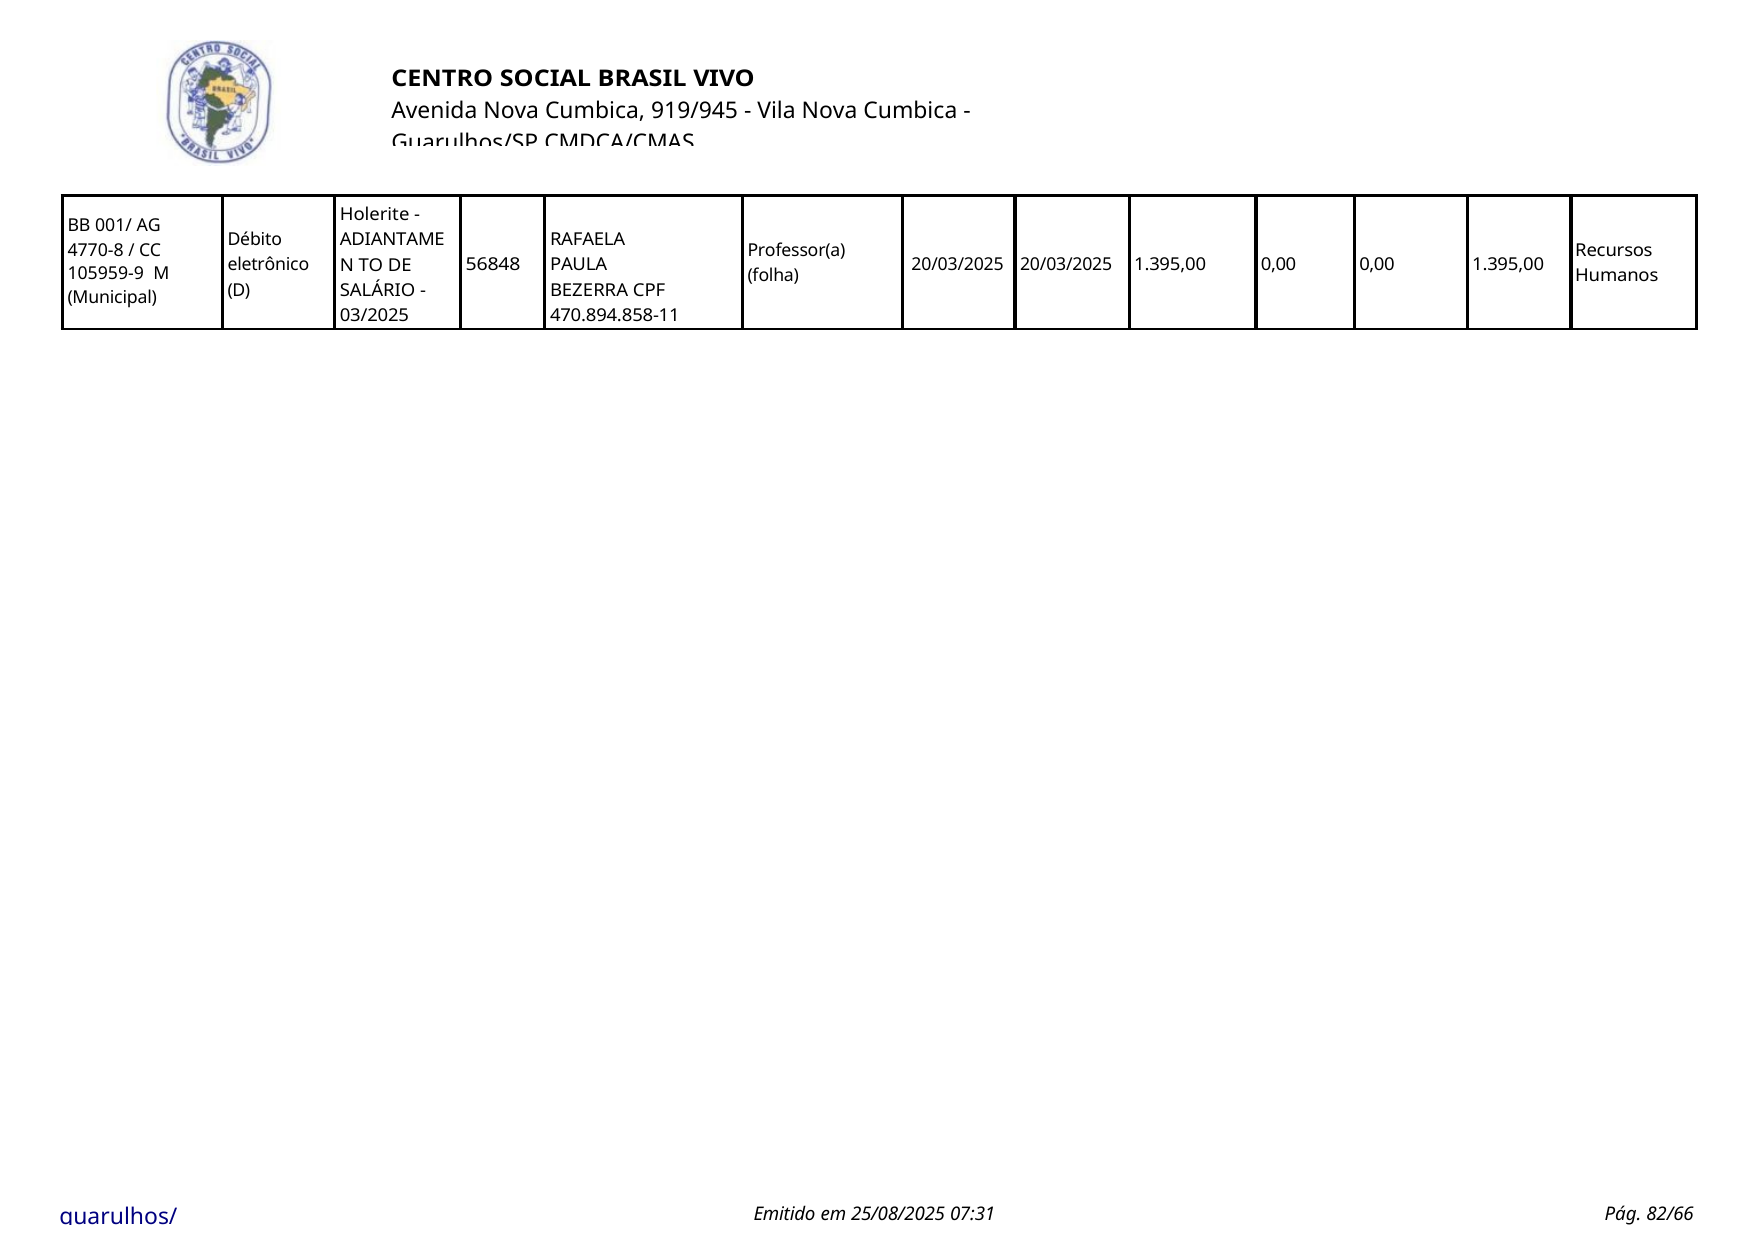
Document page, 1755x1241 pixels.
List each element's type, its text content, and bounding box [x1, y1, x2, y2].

table_cell 0,00 [1356, 197, 1466, 328]
table_cell 1.395,00 [1131, 197, 1254, 328]
table_cell RAFAELA PAULA BEZERRA CPF 470.894.858-11 [546, 197, 741, 328]
table_cell 0,00 [1258, 197, 1353, 328]
table_cell Débito eletrônico (D) [224, 197, 333, 328]
table_cell Recursos Humanos [1573, 197, 1695, 328]
table_cell 56848 [462, 197, 543, 328]
table_cell BB 001/ AG 4770-8 / CC 105959-9 M (Municipal) [64, 197, 221, 328]
table_cell 20/03/2025 [1017, 197, 1128, 328]
table_cell Holerite - ADIANTAMEN TO DE SALÁRIO - 03/2025 [336, 197, 459, 328]
table_cell Professor(a) (folha) [744, 197, 901, 328]
table_cell 1.395,00 [1469, 197, 1569, 328]
table_cell 20/03/2025 [904, 197, 1013, 328]
